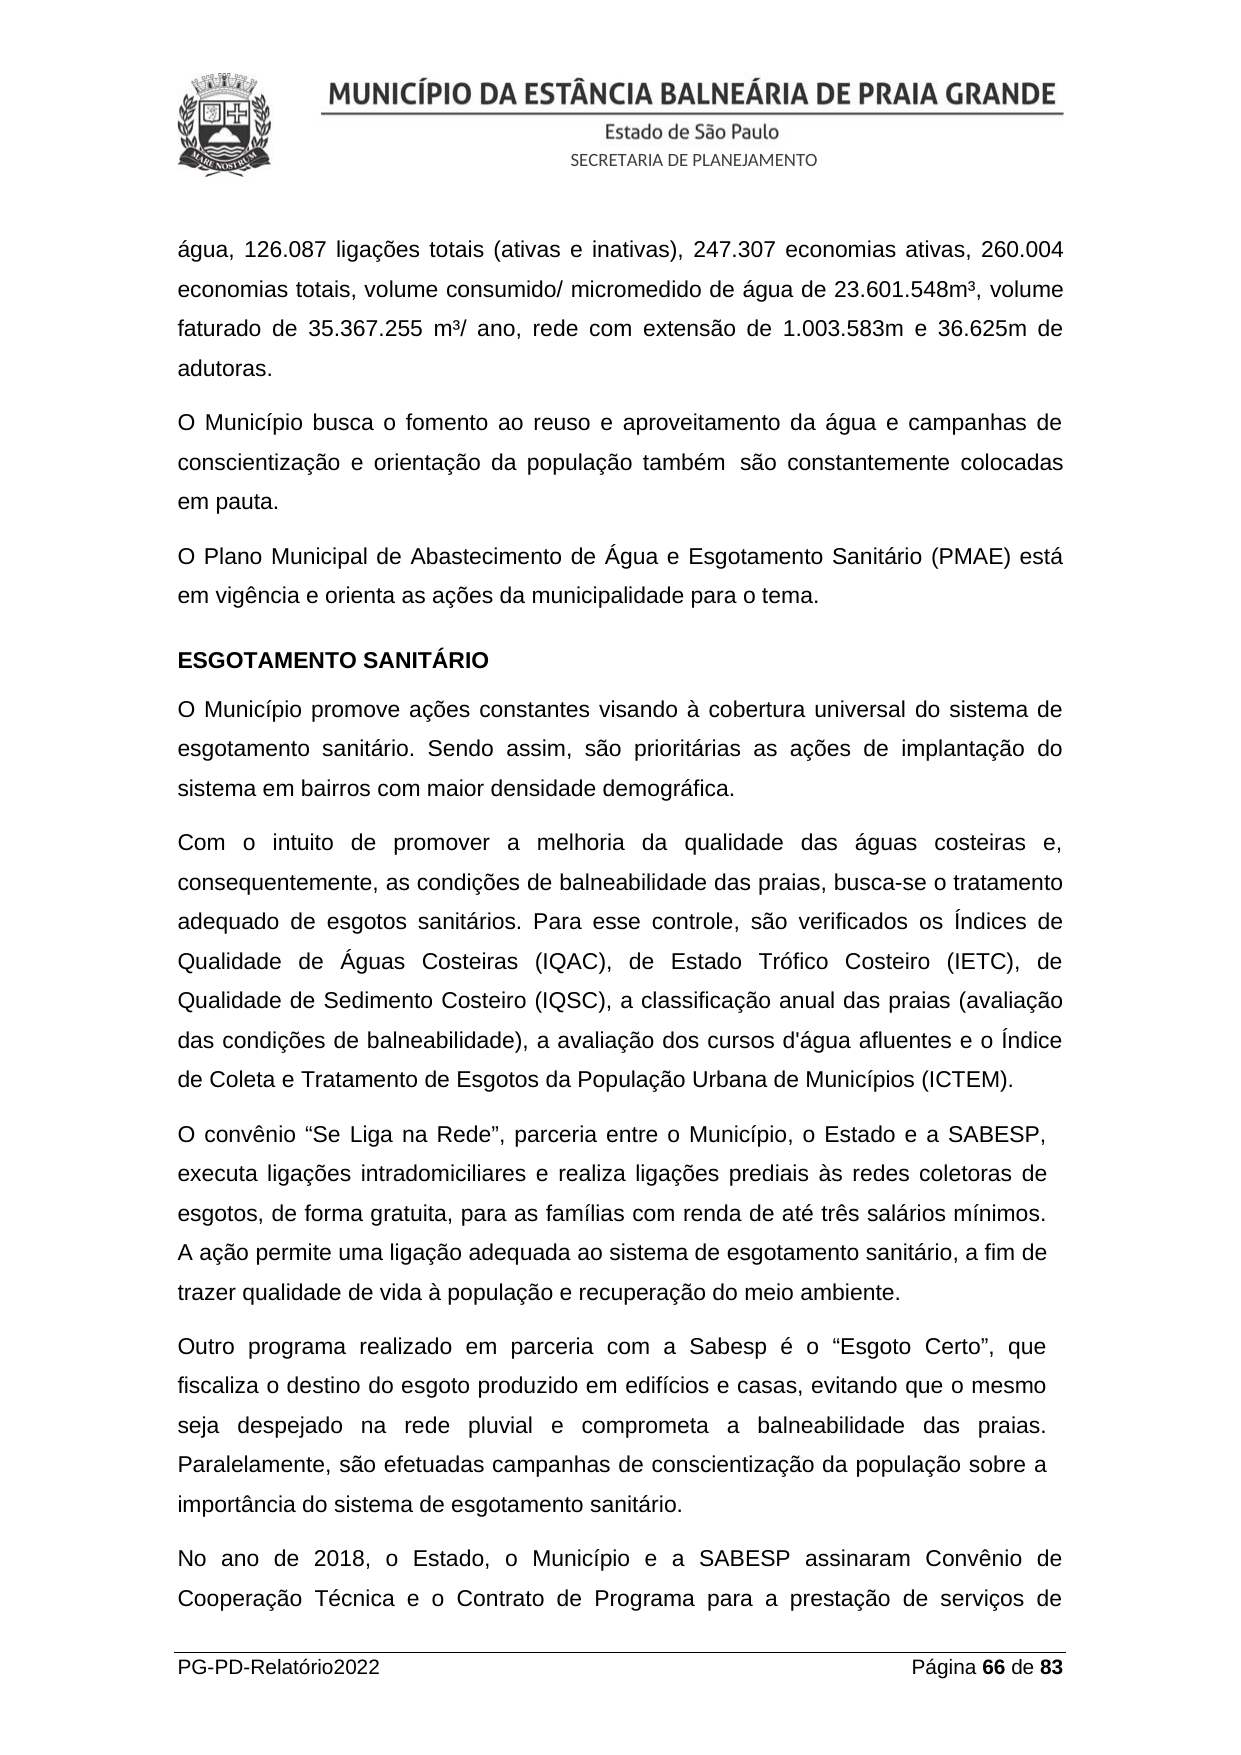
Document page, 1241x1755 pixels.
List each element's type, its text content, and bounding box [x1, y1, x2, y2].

text Com o intuito de promover a melhoria da qualidade das águas costeiras e, consequentemente, as condições de balneabilidade das praias, busca-se o tratamento adequado de esgotos sanitários. Para esse controle, são verificados os Índices de Qualidade de Águas Costeiras (IQAC), de Estado Trófico Costeiro (IETC), de Qualidade de Sedimento Costeiro (IQSC), a classificação anual das praias (avaliação das condições de balneabilidade), a avaliação dos cursos d'água afluentes e o Índice de Coleta e Tratamento de Esgotos da População Urbana de Municípios (ICTEM). [177, 829, 1063, 1092]
subtitle ESGOTAMENTO SANITÁRIO [177, 647, 1063, 673]
text O Plano Municipal de Abastecimento de Água e Esgotamento Sanitário (PMAE) está em vigência e orienta as ações da municipalidade para o tema. [177, 543, 1063, 608]
text No ano de 2018, o Estado, o Município e a SABESP assinaram Convênio de Cooperação Técnica e o Contrato de Programa para a prestação de serviços de [177, 1545, 1063, 1611]
text O Município busca o fomento ao reuso e aproveitamento da água e campanhas de conscientização e orientação da população também são constantemente colocadas em pauta. [177, 409, 1063, 514]
text Outro programa realizado em parceria com a Sabesp é o “Esgoto Certo”, que fiscaliza o destino do esgoto produzido em edifícios e casas, evitando que o mesmo seja despejado na rede pluvial e comprometa a balneabilidade das praias. Paralelamente, são efetuadas campanhas de conscientização da população sobre a importância do sistema de esgotamento sanitário. [177, 1333, 1047, 1517]
text O convênio “Se Liga na Rede”, parceria entre o Município, o Estado e a SABESP, executa ligações intradomiciliares e realiza ligações prediais às redes coletoras de esgotos, de forma gratuita, para as famílias com renda de até três salários mínimos. A ação permite uma ligação adequada ao sistema de esgotamento sanitário, a fim de trazer qualidade de vida à população e recuperação do meio ambiente. [177, 1121, 1047, 1305]
text água, 126.087 ligações totais (ativas e inativas), 247.307 economias ativas, 260.004 economias totais, volume consumido/ micromedido de água de 23.601.548m³, volume faturado de 35.367.255 m³/ ano, rede com extensão de 1.003.583m e 36.625m de adutoras. [177, 236, 1063, 381]
text O Município promove ações constantes visando à cobertura universal do sistema de esgotamento sanitário. Sendo assim, são prioritárias as ações de implantação do sistema em bairros com maior densidade demográfica. [177, 696, 1063, 801]
